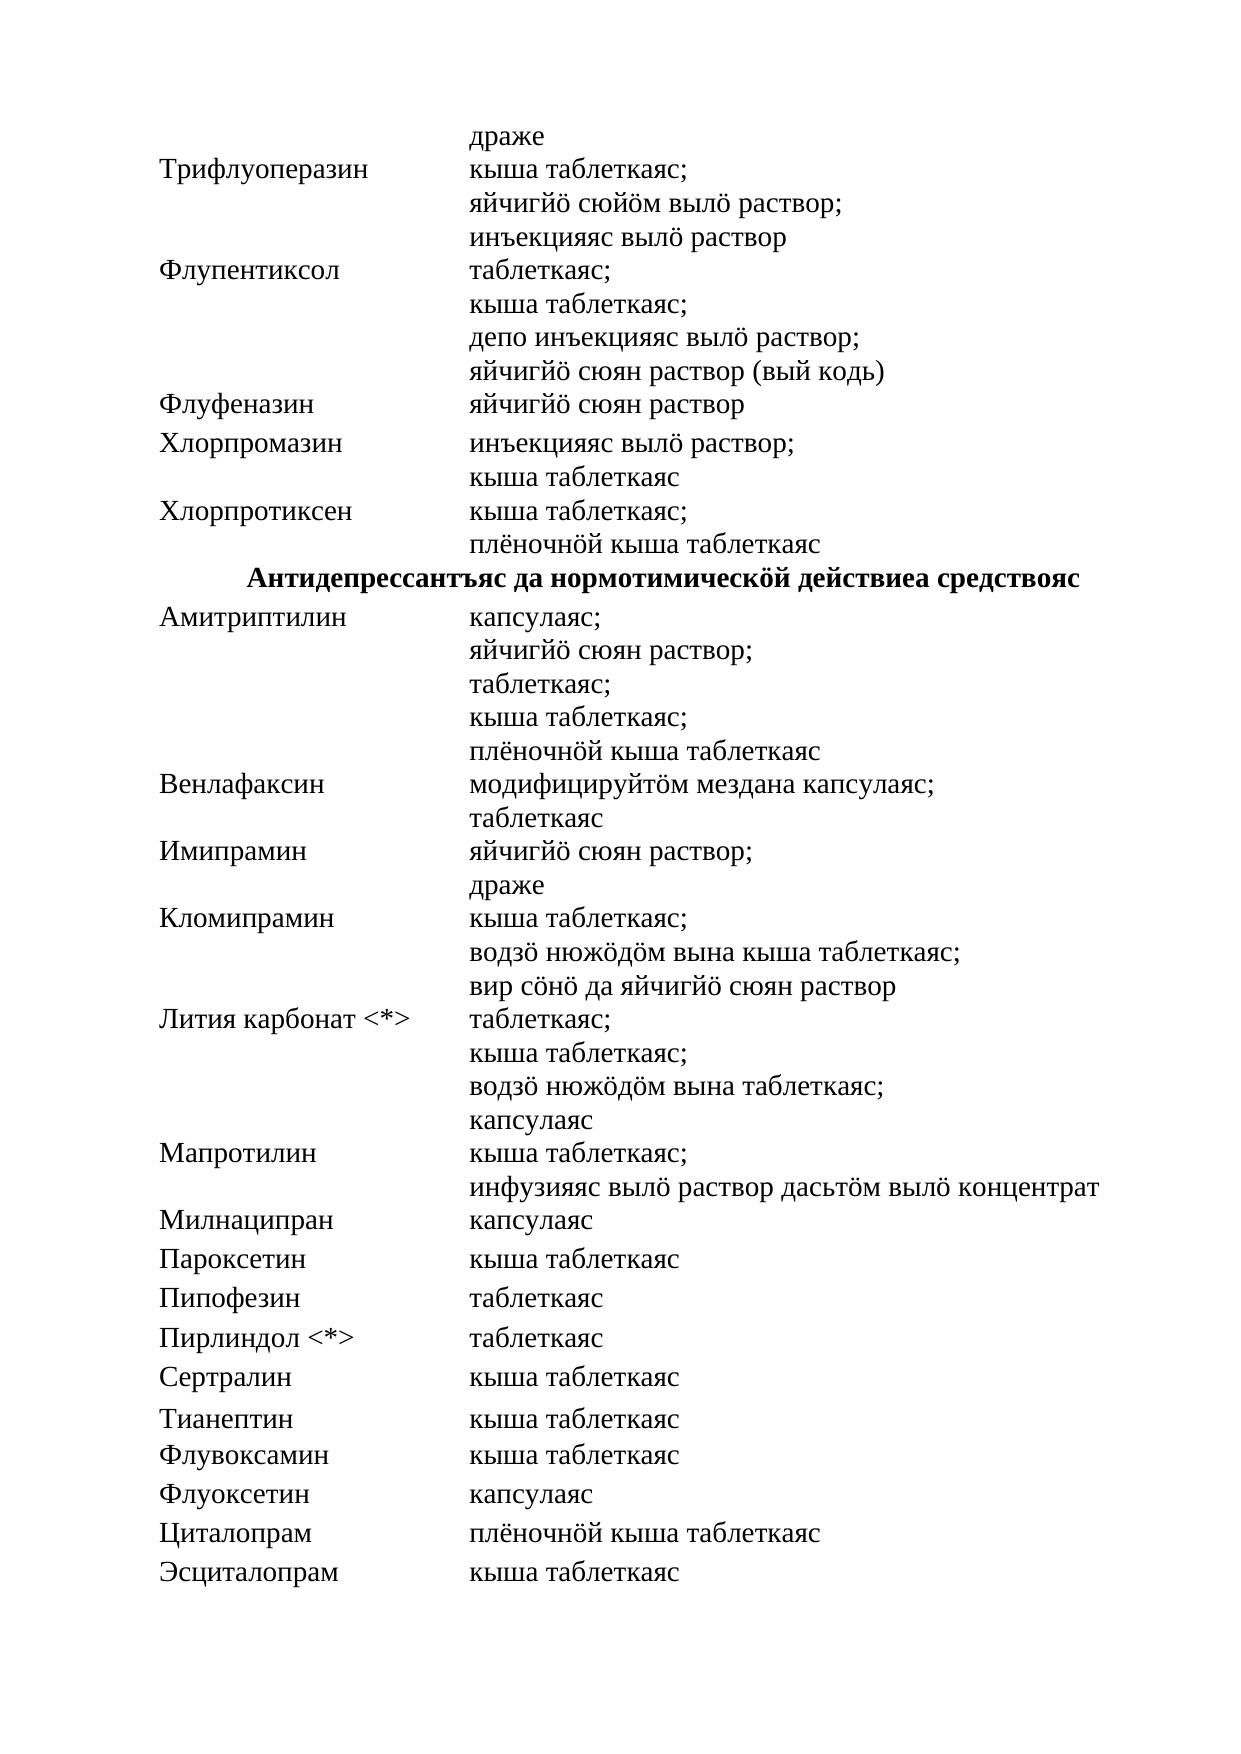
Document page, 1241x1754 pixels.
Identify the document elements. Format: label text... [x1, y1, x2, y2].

table_cell плёночнöй кыша таблеткаяс [458, 1515, 1176, 1554]
table_cell Антидепрессантъяс да нормотимическöй действиеа средствояс [148, 560, 1179, 599]
table_cell Флуоксетин [148, 1476, 458, 1515]
table_cell кыша таблеткаяс; яйчигйö сюйöм вылö раствор; инъекцияяс вылö раствор [458, 152, 1176, 252]
table_cell Пипофезин [148, 1281, 458, 1320]
table_cell [148, 118, 458, 152]
table_cell Сертралин [148, 1359, 458, 1401]
table_cell Пароксетин [148, 1242, 458, 1281]
table_cell драже [458, 118, 1176, 152]
table_cell таблеткаяс; кыша таблеткаяс; депо инъекцияяс вылö раствор; яйчигйö сюян раствор (вый кодь) [458, 252, 1176, 386]
table_cell яйчигйö сюян раствор [458, 386, 1176, 426]
table_cell Флуфеназин [148, 386, 458, 426]
table_cell Трифлуоперазин [148, 152, 458, 252]
table_cell таблеткаяс [458, 1320, 1176, 1359]
table_cell Мапротилин [148, 1135, 458, 1202]
table_cell кыша таблеткаяс [458, 1359, 1176, 1401]
table_cell Флувоксамин [148, 1437, 458, 1476]
table_cell Тианептин [148, 1401, 458, 1437]
table_cell Амитриптилин [148, 599, 458, 766]
table_cell Эсциталопрам [148, 1555, 458, 1593]
table_cell Имипрамин [148, 834, 458, 901]
table_cell кыша таблеткаяс; инфузияяс вылö раствор дасьтöм вылö концентрат [458, 1135, 1176, 1202]
table_cell Хлорпромазин [148, 426, 458, 493]
table_cell модифицируйтöм мездана капсулаяс; таблеткаяс [458, 766, 1176, 833]
table_cell Лития карбонат <*> [148, 1001, 458, 1135]
table_cell таблеткаяс; кыша таблеткаяс; водзö нюжöдöм вына таблеткаяс; капсулаяс [458, 1001, 1176, 1135]
table_cell кыша таблеткаяс [458, 1555, 1176, 1593]
table_cell капсулаяс; яйчигйö сюян раствор; таблеткаяс; кыша таблеткаяс; плёночнöй кыша таблеткаяс [458, 599, 1176, 766]
table_cell Кломипрамин [148, 901, 458, 1001]
table_cell Милнаципран [148, 1203, 458, 1242]
table_cell Циталопрам [148, 1515, 458, 1554]
table_cell Пирлиндол <*> [148, 1320, 458, 1359]
table_cell кыша таблеткаяс [458, 1242, 1176, 1281]
table_cell капсулаяс [458, 1203, 1176, 1242]
table_cell Хлорпротиксен [148, 493, 458, 560]
table_cell Венлафаксин [148, 766, 458, 833]
table_cell яйчигйö сюян раствор; драже [458, 834, 1176, 901]
table_cell кыша таблеткаяс; водзö нюжöдöм вына кыша таблеткаяс; вир сöнö да яйчигйö сюян раствор [458, 901, 1176, 1001]
table_cell кыша таблеткаяс [458, 1401, 1176, 1437]
table_cell таблеткаяс [458, 1281, 1176, 1320]
table_cell инъекцияяс вылö раствор; кыша таблеткаяс [458, 426, 1176, 493]
table_cell кыша таблеткаяс; плёночнöй кыша таблеткаяс [458, 493, 1176, 560]
table_cell Флупентиксол [148, 252, 458, 386]
table_cell капсулаяс [458, 1476, 1176, 1515]
table_cell кыша таблеткаяс [458, 1437, 1176, 1476]
